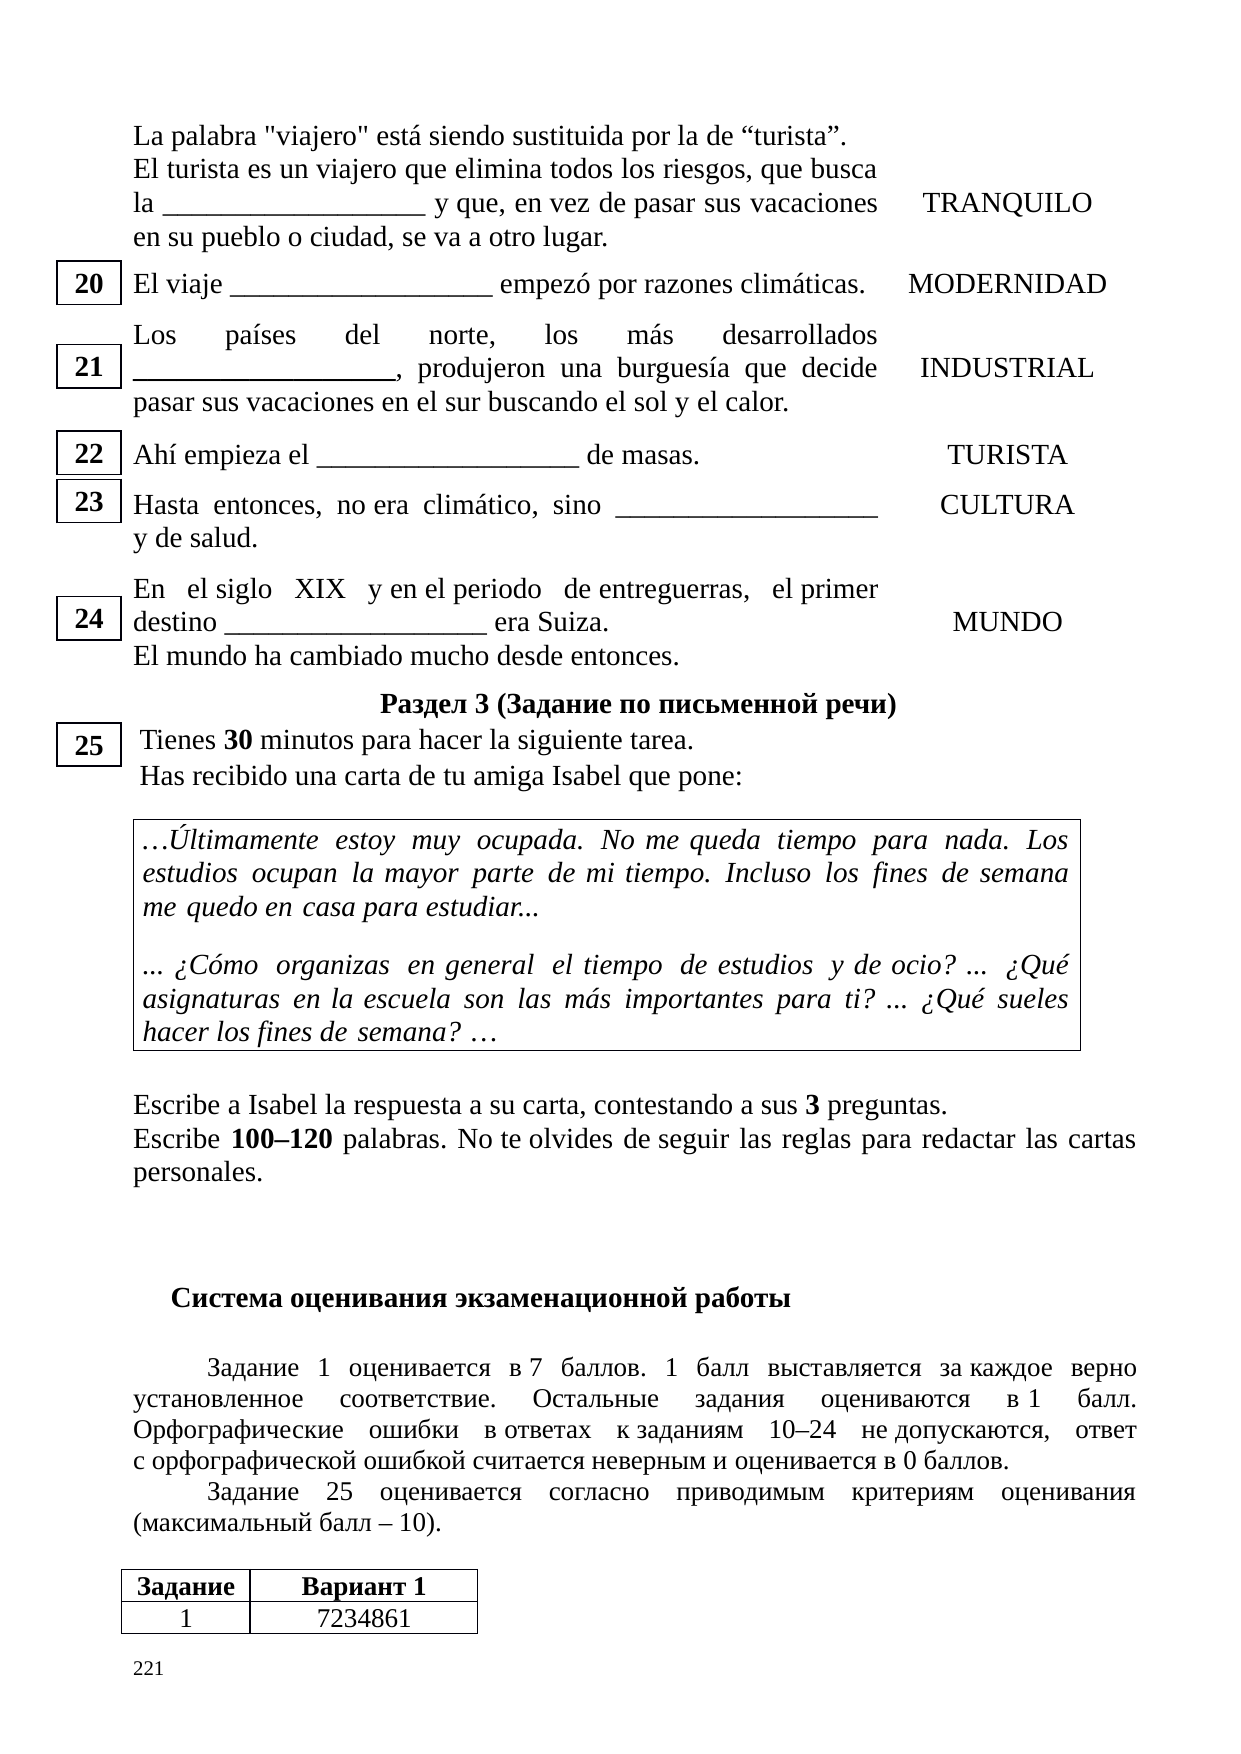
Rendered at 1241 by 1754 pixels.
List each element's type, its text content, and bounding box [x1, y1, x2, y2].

text 25 [60, 726, 118, 763]
table_header Ahí empieza el __________________ de masas. [122, 437, 889, 470]
table_header MODERNIDAD [889, 267, 1126, 300]
text 24 [60, 599, 118, 637]
table_cell 1 [122, 1602, 249, 1633]
table_header Hasta entonces, no era climático, sino __________________ y de salud. [122, 487, 889, 554]
text Раздел 3 (Задание по письменной речи) [133, 686, 1137, 719]
subtitle Система оценивания экзаменационной работы [170, 1280, 1137, 1313]
table_header CULTURA [889, 487, 1126, 554]
text Tienes 30 minutos para hacer la siguiente tarea. [133, 722, 1137, 755]
table_header Los países del norte, los más desarrollados __________________, produjeron una burguesía que decide pasar sus vacaciones en el sur buscando el sol y el calor. [122, 317, 889, 418]
table_header Вариант 1 [251, 1570, 477, 1601]
text Задание 1 оценивается в 7 баллов. 1 балл выставляется за каждое верно установленное соответствие. Остальные задания оцениваются в 1 балл. Орфографические ошибки в ответах к заданиям 10–24 не допускаются, ответ с орфографической ошибкой считается неверным и оценивается в 0 баллов. [133, 1351, 1137, 1475]
text Has recibido una carta de tu amiga Isabel que pone: [133, 758, 1137, 791]
text …Últimamente estoy muy ocupada. No me queda tiempo para nada. Los estudios ocupan la mayor parte de mi tiempo. Incluso los fines de semana me quedo en casa para estudiar... [134, 820, 1080, 922]
table_header TRANQUILO [889, 118, 1126, 252]
table_header TURISTA [889, 437, 1126, 470]
table_cell 7234861 [251, 1602, 477, 1633]
text 20 [60, 264, 118, 301]
table_header MUNDO [889, 571, 1126, 672]
text 22 [60, 434, 118, 472]
text Задание 25 оценивается согласно приводимым критериям оценивания (максимальный балл – 10). [133, 1475, 1137, 1538]
table_header Задание [122, 1570, 249, 1601]
table_header El viaje __________________ empezó por razones climáticas. [122, 267, 889, 300]
table_header INDUSTRIAL [889, 317, 1126, 418]
text 23 [60, 482, 118, 520]
text Escribe 100–120 palabras. No te olvides de seguir las reglas para redactar las cartas personales. [133, 1121, 1137, 1188]
table_header La palabra "viajero" está siendo sustituida por la de “turista”. El turista es un viajero que elimina todos los riesgos, que busca la __________________ y que, en vez de pasar sus vacaciones en su pueblo o ciudad, se va a otro lugar. [122, 118, 889, 252]
text 21 [60, 347, 118, 385]
table_header En el siglo XIX y en el periodo de entreguerras, el primer destino __________________ era Suiza. El mundo ha cambiado mucho desde entonces. [122, 571, 889, 672]
text Escribe a Isabel la respuesta a su carta, contestando a sus 3 preguntas. [133, 1087, 1137, 1121]
text ... ¿Cómo organizas en general el tiempo de estudios y de ocio? ... ¿Qué asignaturas en la escuela son las más importantes para ti? ... ¿Qué sueles hacer los fines de semana? … [134, 944, 1080, 1050]
